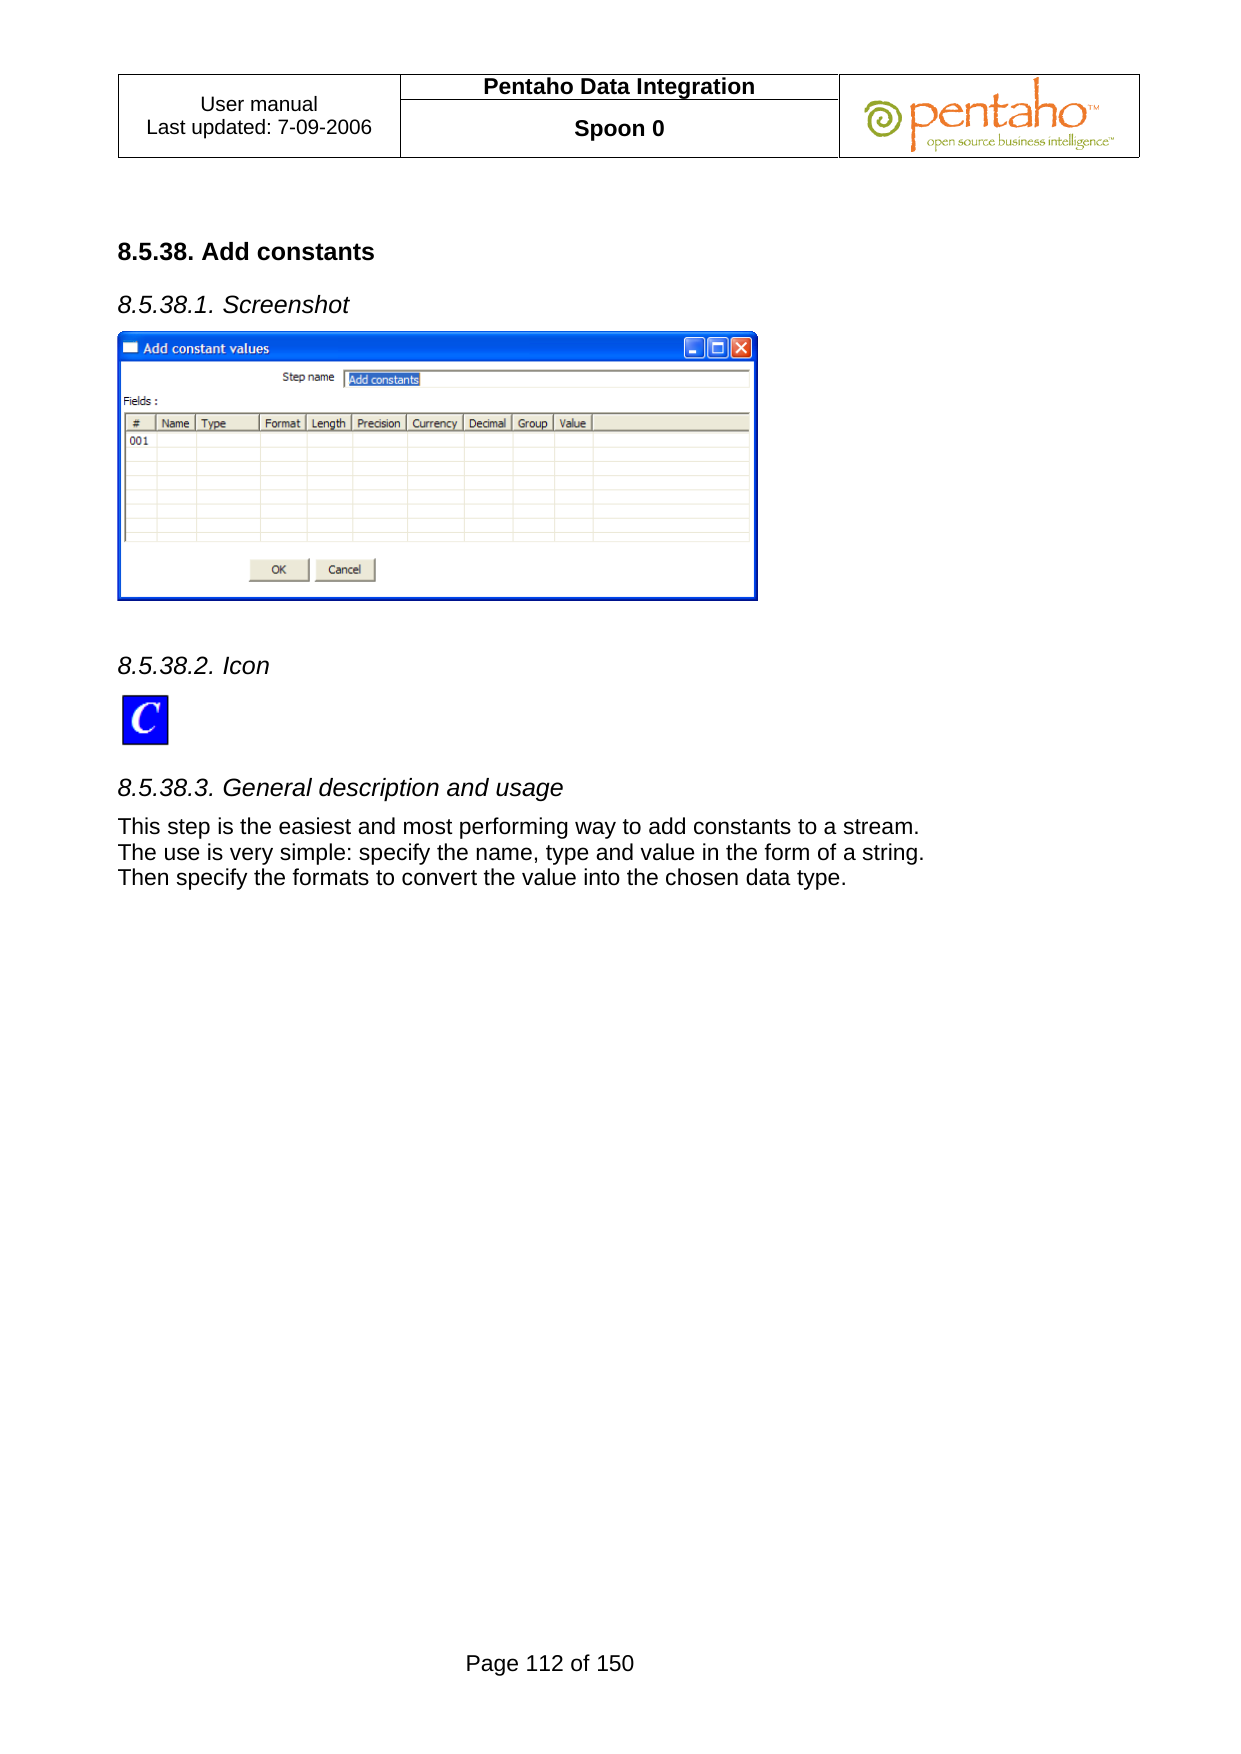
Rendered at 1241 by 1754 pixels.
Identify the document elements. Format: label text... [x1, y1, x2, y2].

subtitle General description and usage [117, 773, 1137, 801]
subtitle Icon [117, 651, 1137, 679]
picture [117, 331, 758, 601]
subtitle Add constants [117, 238, 1137, 266]
subtitle Screenshot [117, 291, 1137, 319]
text This step is the easiest and most performing way to add constants to a stream. [117, 814, 1137, 839]
text The use is very simple: specify the name, type and value in the form of a string. [117, 839, 1137, 865]
text Then specify the formats to convert the value into the chosen data type. [117, 865, 1137, 890]
